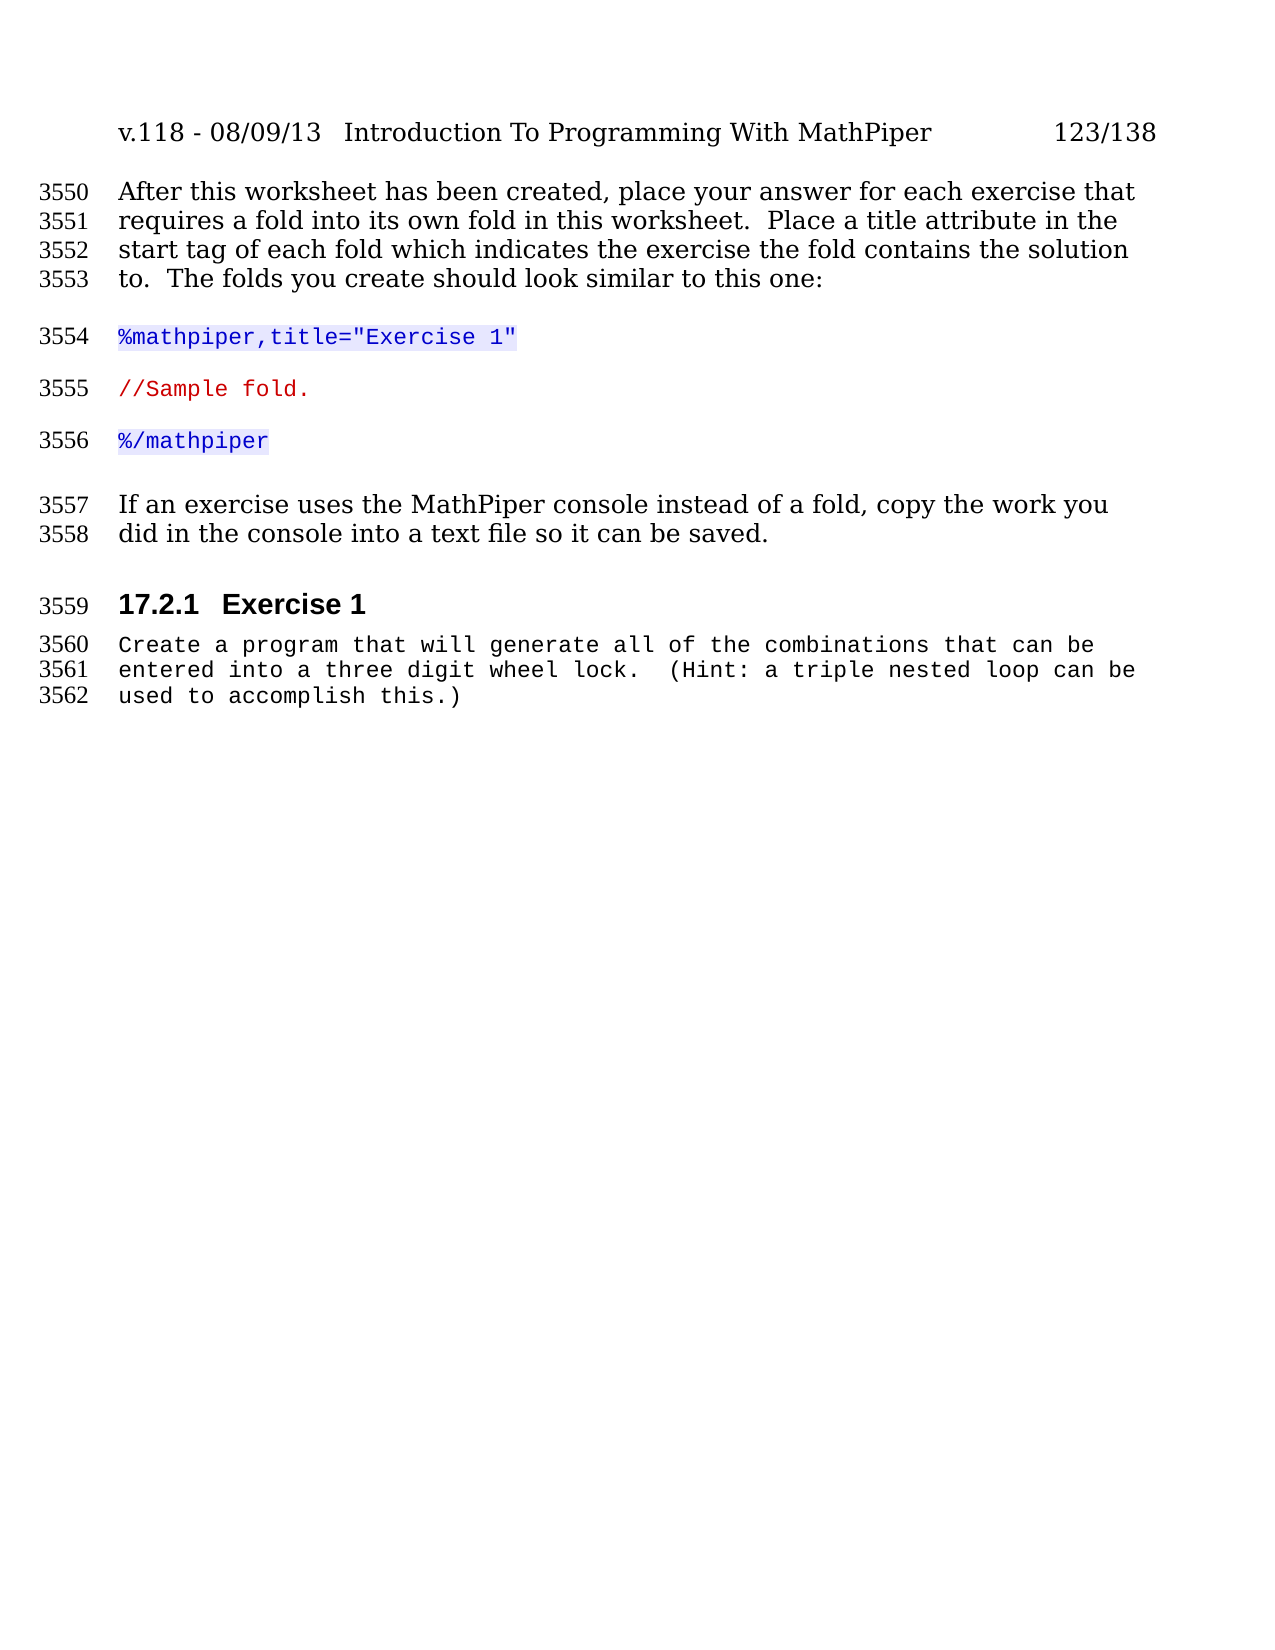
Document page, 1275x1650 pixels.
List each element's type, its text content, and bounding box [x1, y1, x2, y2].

text //Sample fold. [118, 377, 1157, 403]
text %mathpiper,title="Exercise 1" [118, 325, 1157, 351]
text After this worksheet has been created, place your answer for each exercise that requires a fold into its own fold in this worksheet. Place a title attribute in the start tag of each fold which indicates the exercise the fold contains the solution to. The folds you create should look similar to this one: [118, 177, 1157, 293]
text Create a program that will generate all of the combinations that can be entered into a three digit wheel lock. (Hint: a triple nested loop can be used to accomplish this.) [118, 633, 1157, 711]
text If an exercise uses the MathPiper console instead of a fold, copy the work you did in the console into a text file so it can be saved. [118, 490, 1157, 548]
text %/mathpiper [118, 429, 1157, 455]
subtitle Exercise 1 [118, 587, 1157, 621]
